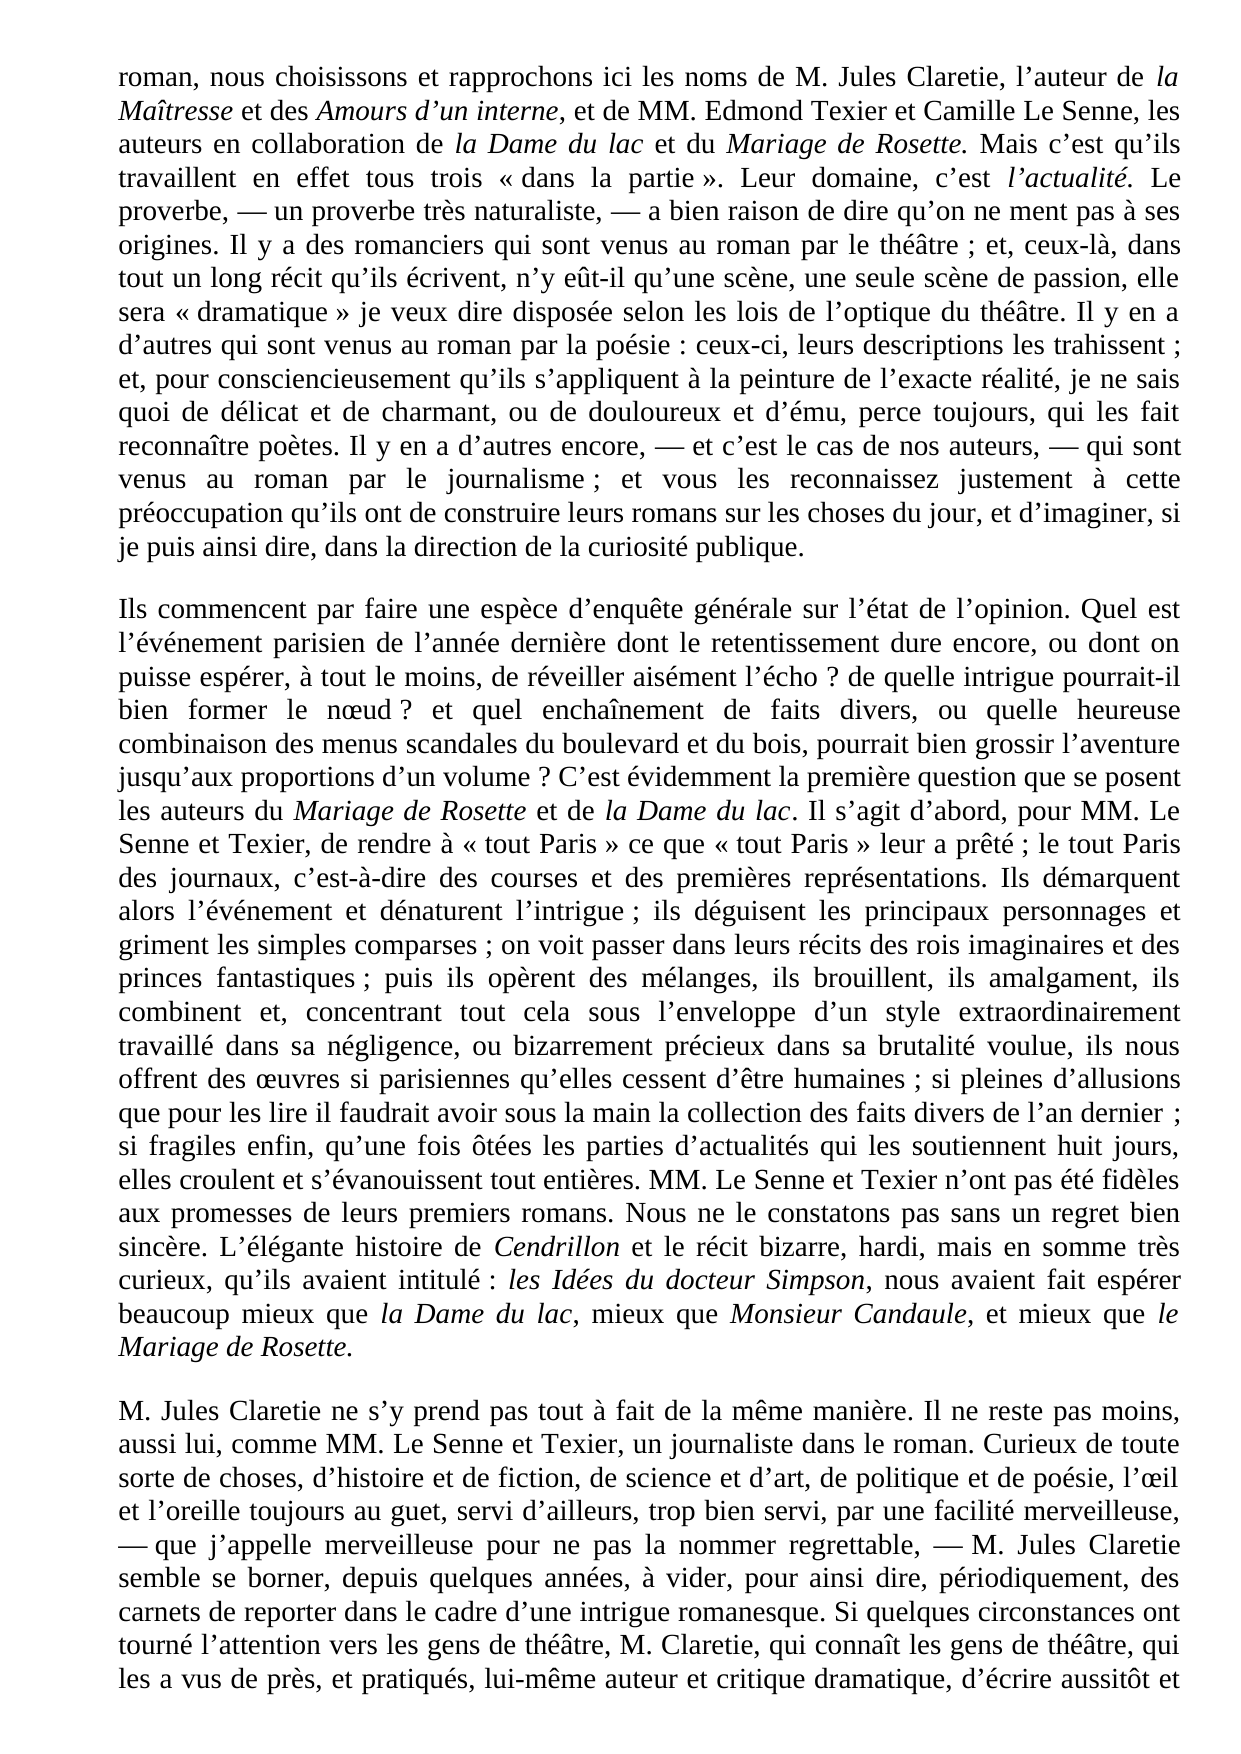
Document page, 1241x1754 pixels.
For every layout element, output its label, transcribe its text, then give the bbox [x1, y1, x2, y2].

text M. Jules Claretie ne s’y prend pas tout à fait de la même manière. Il ne reste pas moins, aussi lui, comme MM. Le Senne et Texier, un journaliste dans le roman. Curieux de toute sorte de choses, d’histoire et de fiction, de science et d’art, de politique et de poésie, l’œil et l’oreille toujours au guet, servi d’ailleurs, trop bien servi, par une facilité merveilleuse, — que j’appelle merveilleuse pour ne pas la nommer regrettable, — M. Jules Claretie semble se borner, depuis quelques années, à vider, pour ainsi dire, périodiquement, des carnets de reporter dans le cadre d’une intrigue romanesque. Si quelques circonstances ont tourné l’attention vers les gens de théâtre, M. Claretie, qui connaît les gens de théâtre, qui les a vus de près, et pratiqués, lui-même auteur et critique dramatique, d’écrire aussitôt et [118, 1393, 1181, 1694]
text Ils commencent par faire une espèce d’enquête générale sur l’état de l’opinion. Quel est l’événement parisien de l’année dernière dont le retentissement dure encore, ou dont on puisse espérer, à tout le moins, de réveiller aisément l’écho ? de quelle intrigue pourrait-il bien former le nœud ? et quel enchaînement de faits divers, ou quelle heureuse combinaison des menus scandales du boulevard et du bois, pourrait bien grossir l’aventure jusqu’aux proportions d’un volume ? C’est évidemment la première question que se posent les auteurs du Mariage de Rosette et de la Dame du lac. Il s’agit d’abord, pour MM. Le Senne et Texier, de rendre à « tout Paris » ce que « tout Paris » leur a prêté ; le tout Paris des journaux, c’est-à-dire des courses et des premières représentations. Ils démarquent alors l’événement et dénaturent l’intrigue ; ils déguisent les principaux personnages et griment les simples comparses ; on voit passer dans leurs récits des rois imaginaires et des princes fantastiques ; puis ils opèrent des mélanges, ils brouillent, ils amalgament, ils combinent et, concentrant tout cela sous l’enveloppe d’un style extraordinairement travaillé dans sa négligence, ou bizarrement précieux dans sa brutalité voulue, ils nous offrent des œuvres si parisiennes qu’elles cessent d’être humaines ; si pleines d’allusions que pour les lire il faudrait avoir sous la main la collection des faits divers de l’an dernier ; si fragiles enfin, qu’une fois ôtées les parties d’actualités qui les soutiennent huit jours, elles croulent et s’évanouissent tout entières. MM. Le Senne et Texier n’ont pas été fidèles aux promesses de leurs premiers romans. Nous ne le constatons pas sans un regret bien sincère. L’élégante histoire de Cendrillon et le récit bizarre, hardi, mais en somme très curieux, qu’ils avaient intitulé : les Idées du docteur Simpson, nous avaient fait espérer beaucoup mieux que la Dame du lac, mieux que Monsieur Candaule, et mieux que le Mariage de Rosette. [118, 592, 1181, 1363]
text roman, nous choisissons et rapprochons ici les noms de M. Jules Claretie, l’auteur de la Maîtresse et des Amours d’un interne, et de MM. Edmond Texier et Camille Le Senne, les auteurs en collaboration de la Dame du lac et du Mariage de Rosette. Mais c’est qu’ils travaillent en effet tous trois « dans la partie ». Leur domaine, c’est l’actualité. Le proverbe, — un proverbe très naturaliste, — a bien raison de dire qu’on ne ment pas à ses origines. Il y a des romanciers qui sont venus au roman par le théâtre ; et, ceux-là, dans tout un long récit qu’ils écrivent, n’y eût-il qu’une scène, une seule scène de passion, elle sera « dramatique » je veux dire disposée selon les lois de l’optique du théâtre. Il y en a d’autres qui sont venus au roman par la poésie : ceux-ci, leurs descriptions les trahissent ; et, pour consciencieusement qu’ils s’appliquent à la peinture de l’exacte réalité, je ne sais quoi de délicat et de charmant, ou de douloureux et d’ému, perce toujours, qui les fait reconnaître poètes. Il y en a d’autres encore, — et c’est le cas de nos auteurs, — qui sont venus au roman par le journalisme ; et vous les reconnaissez justement à cette préoccupation qu’ils ont de construire leurs romans sur les choses du jour, et d’imaginer, si je puis ainsi dire, dans la direction de la curiosité publique. [118, 59, 1181, 562]
